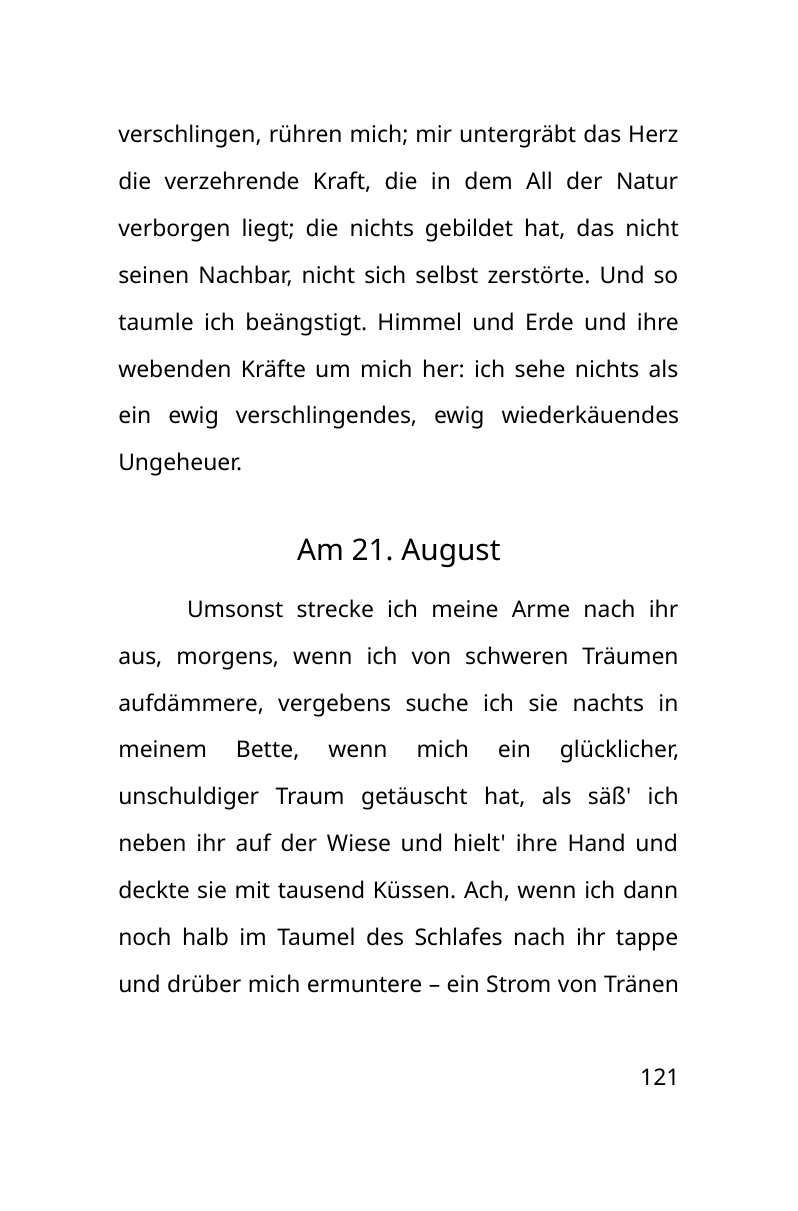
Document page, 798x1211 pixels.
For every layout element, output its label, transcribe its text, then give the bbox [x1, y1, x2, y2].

text Umsonst strecke ich meine Arme nach ihr aus, morgens, wenn ich von schweren Träumen aufdämmere, vergebens suche ich sie nachts in meinem Bette, wenn mich ein glücklicher, unschuldiger Traum getäuscht hat, als säß' ich neben ihr auf der Wiese und hielt' ihre Hand und deckte sie mit tausend Küssen. Ach, wenn ich dann noch halb im Taumel des Schlafes nach ihr tappe und drüber mich ermuntere – ein Strom von Tränen [118, 593, 679, 999]
subtitle Am 21. August [118, 528, 679, 569]
text verschlingen, rühren mich; mir untergräbt das Herz die verzehrende Kraft, die in dem All der Natur verborgen liegt; die nichts gebildet hat, das nicht seinen Nachbar, nicht sich selbst zerstörte. Und so taumle ich beängstigt. Himmel und Erde und ihre webenden Kräfte um mich her: ich sehe nichts als ein ewig verschlingendes, ewig wiederkäuendes Ungeheuer. [118, 118, 679, 477]
